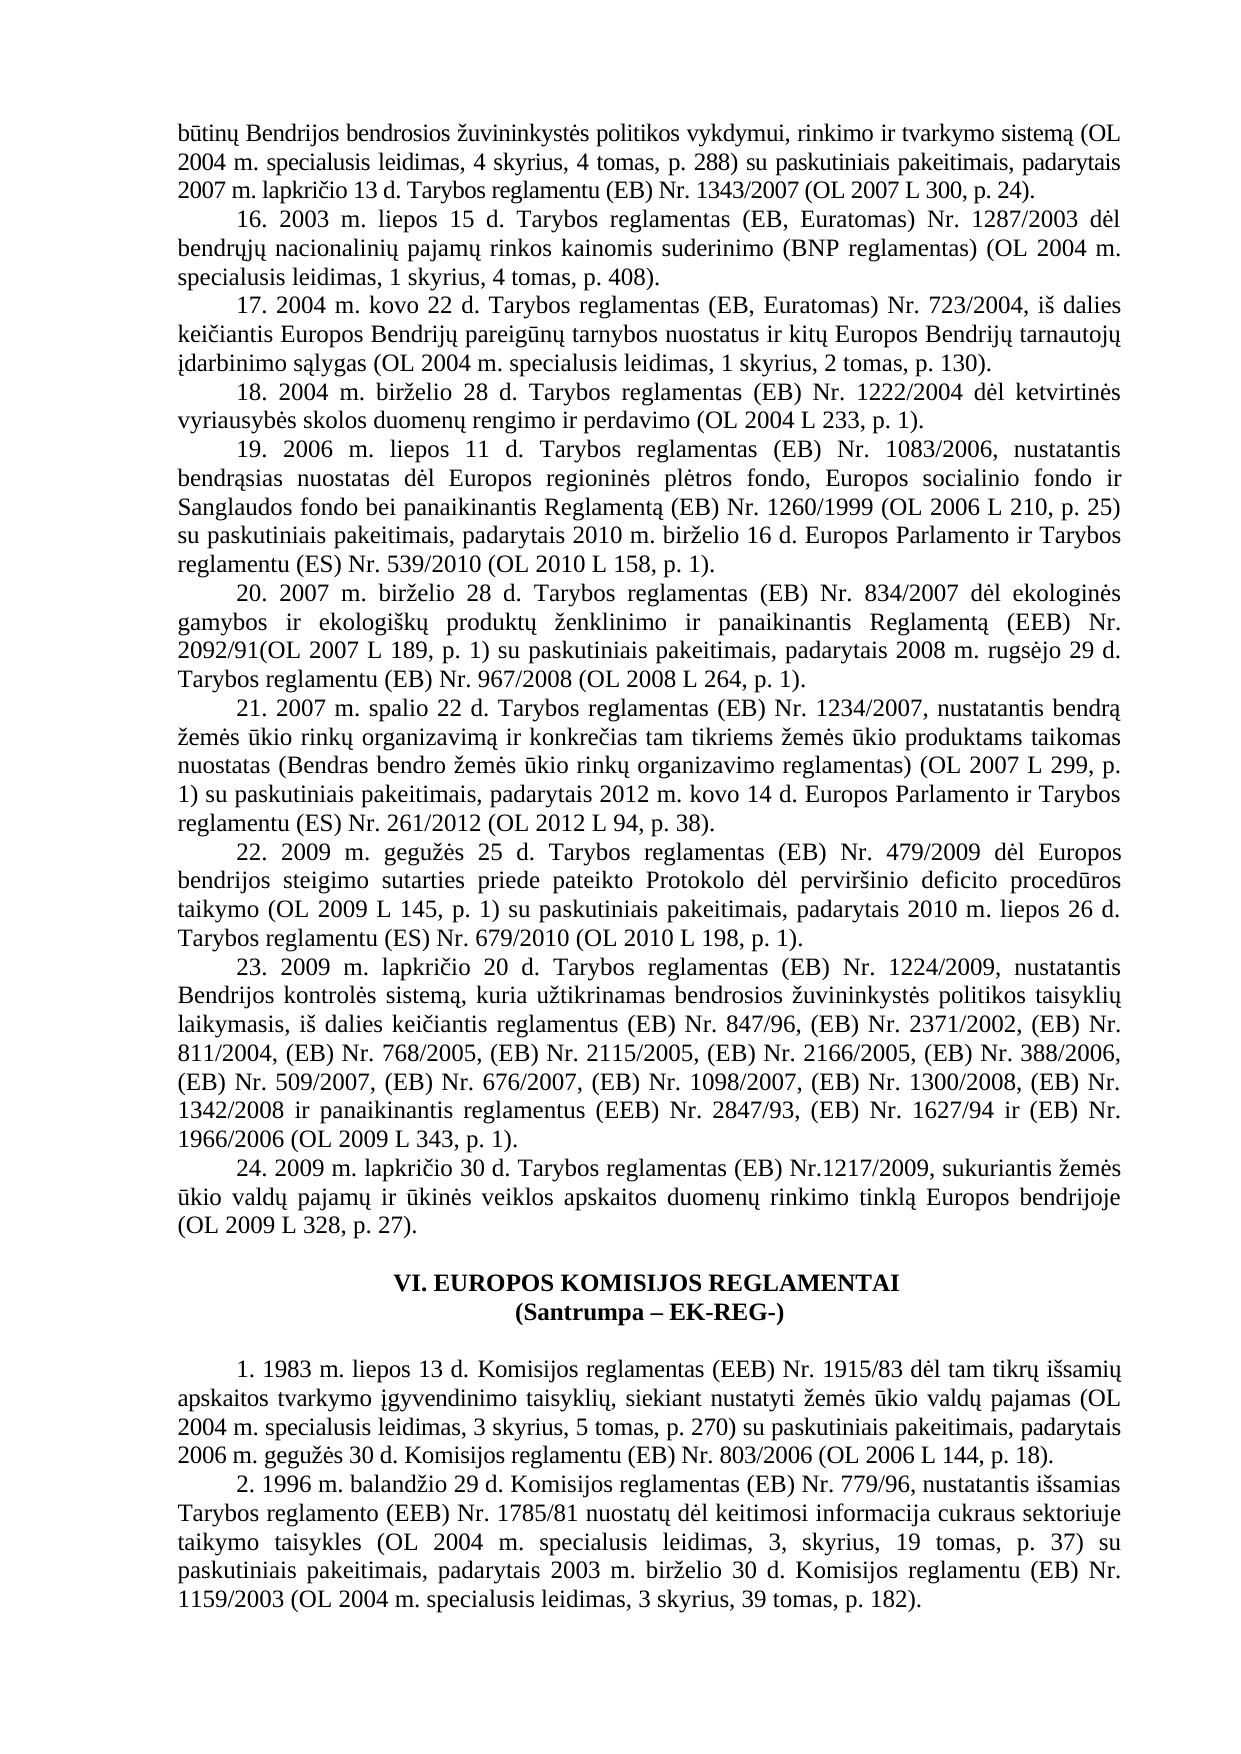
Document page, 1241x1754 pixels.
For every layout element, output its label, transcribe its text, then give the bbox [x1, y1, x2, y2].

text 23. 2009 m. lapkričio 20 d. Tarybos reglamentas (EB) Nr. 1224/2009, nustatantis Bendrijos kontrolės sistemą, kuria užtikrinamas bendrosios žuvininkystės politikos taisyklių laikymasis, iš dalies keičiantis reglamentus (EB) Nr. 847/96, (EB) Nr. 2371/2002, (EB) Nr. 811/2004, (EB) Nr. 768/2005, (EB) Nr. 2115/2005, (EB) Nr. 2166/2005, (EB) Nr. 388/2006, (EB) Nr. 509/2007, (EB) Nr. 676/2007, (EB) Nr. 1098/2007, (EB) Nr. 1300/2008, (EB) Nr. 1342/2008 ir panaikinantis reglamentus (EEB) Nr. 2847/93, (EB) Nr. 1627/94 ir (EB) Nr. 1966/2006 (OL 2009 L 343, p. 1). [177, 952, 1122, 1153]
text VI. EUROPOS KOMISIJOS REGLAMENTAI [177, 1268, 1122, 1297]
text 22. 2009 m. gegužės 25 d. Tarybos reglamentas (EB) Nr. 479/2009 dėl Europos bendrijos steigimo sutarties priede pateikto Protokolo dėl perviršinio deficito procedūros taikymo (OL 2009 L 145, p. 1) su paskutiniais pakeitimais, padarytais 2010 m. liepos 26 d. Tarybos reglamentu (ES) Nr. 679/2010 (OL 2010 L 198, p. 1). [177, 837, 1122, 952]
text 21. 2007 m. spalio 22 d. Tarybos reglamentas (EB) Nr. 1234/2007, nustatantis bendrą žemės ūkio rinkų organizavimą ir konkrečias tam tikriems žemės ūkio produktams taikomas nuostatas (Bendras bendro žemės ūkio rinkų organizavimo reglamentas) (OL 2007 L 299, p. 1) su paskutiniais pakeitimais, padarytais 2012 m. kovo 14 d. Europos Parlamento ir Tarybos reglamentu (ES) Nr. 261/2012 (OL 2012 L 94, p. 38). [177, 693, 1122, 837]
text 19. 2006 m. liepos 11 d. Tarybos reglamentas (EB) Nr. 1083/2006, nustatantis bendrąsias nuostatas dėl Europos regioninės plėtros fondo, Europos socialinio fondo ir Sanglaudos fondo bei panaikinantis Reglamentą (EB) Nr. 1260/1999 (OL 2006 L 210, p. 25) su paskutiniais pakeitimais, padarytais 2010 m. birželio 16 d. Europos Parlamento ir Tarybos reglamentu (ES) Nr. 539/2010 (OL 2010 L 158, p. 1). [177, 434, 1122, 578]
text 16. 2003 m. liepos 15 d. Tarybos reglamentas (EB, Euratomas) Nr. 1287/2003 dėl bendrųjų nacionalinių pajamų rinkos kainomis suderinimo (BNP reglamentas) (OL 2004 m. specialusis leidimas, 1 skyrius, 4 tomas, p. 408). [177, 204, 1122, 291]
text 20. 2007 m. birželio 28 d. Tarybos reglamentas (EB) Nr. 834/2007 dėl ekologinės gamybos ir ekologiškų produktų ženklinimo ir panaikinantis Reglamentą (EEB) Nr. 2092/91(OL 2007 L 189, p. 1) su paskutiniais pakeitimais, padarytais 2008 m. rugsėjo 29 d. Tarybos reglamentu (EB) Nr. 967/2008 (OL 2008 L 264, p. 1). [177, 578, 1122, 693]
text būtinų Bendrijos bendrosios žuvininkystės politikos vykdymui, rinkimo ir tvarkymo sistemą (OL 2004 m. specialusis leidimas, 4 skyrius, 4 tomas, p. 288) su paskutiniais pakeitimais, padarytais 2007 m. lapkričio 13 d. Tarybos reglamentu (EB) Nr. 1343/2007 (OL 2007 L 300, p. 24). [177, 118, 1122, 204]
text (Santrumpa – EK-REG-) [177, 1297, 1122, 1326]
text 24. 2009 m. lapkričio 30 d. Tarybos reglamentas (EB) Nr.1217/2009, sukuriantis žemės ūkio valdų pajamų ir ūkinės veiklos apskaitos duomenų rinkimo tinklą Europos bendrijoje (OL 2009 L 328, p. 27). [177, 1153, 1122, 1239]
text 17. 2004 m. kovo 22 d. Tarybos reglamentas (EB, Euratomas) Nr. 723/2004, iš dalies keičiantis Europos Bendrijų pareigūnų tarnybos nuostatus ir kitų Europos Bendrijų tarnautojų įdarbinimo sąlygas (OL 2004 m. specialusis leidimas, 1 skyrius, 2 tomas, p. 130). [177, 291, 1122, 377]
text 1. 1983 m. liepos 13 d. Komisijos reglamentas (EEB) Nr. 1915/83 dėl tam tikrų išsamių apskaitos tvarkymo įgyvendinimo taisyklių, siekiant nustatyti žemės ūkio valdų pajamas (OL 2004 m. specialusis leidimas, 3 skyrius, 5 tomas, p. 270) su paskutiniais pakeitimais, padarytais 2006 m. gegužės 30 d. Komisijos reglamentu (EB) Nr. 803/2006 (OL 2006 L 144, p. 18). [177, 1354, 1122, 1469]
text 2. 1996 m. balandžio 29 d. Komisijos reglamentas (EB) Nr. 779/96, nustatantis išsamias Tarybos reglamento (EEB) Nr. 1785/81 nuostatų dėl keitimosi informacija cukraus sektoriuje taikymo taisykles (OL 2004 m. specialusis leidimas, 3, skyrius, 19 tomas, p. 37) su paskutiniais pakeitimais, padarytais 2003 m. birželio 30 d. Komisijos reglamentu (EB) Nr. 1159/2003 (OL 2004 m. specialusis leidimas, 3 skyrius, 39 tomas, p. 182). [177, 1469, 1122, 1613]
text 18. 2004 m. birželio 28 d. Tarybos reglamentas (EB) Nr. 1222/2004 dėl ketvirtinės vyriausybės skolos duomenų rengimo ir perdavimo (OL 2004 L 233, p. 1). [177, 377, 1122, 434]
